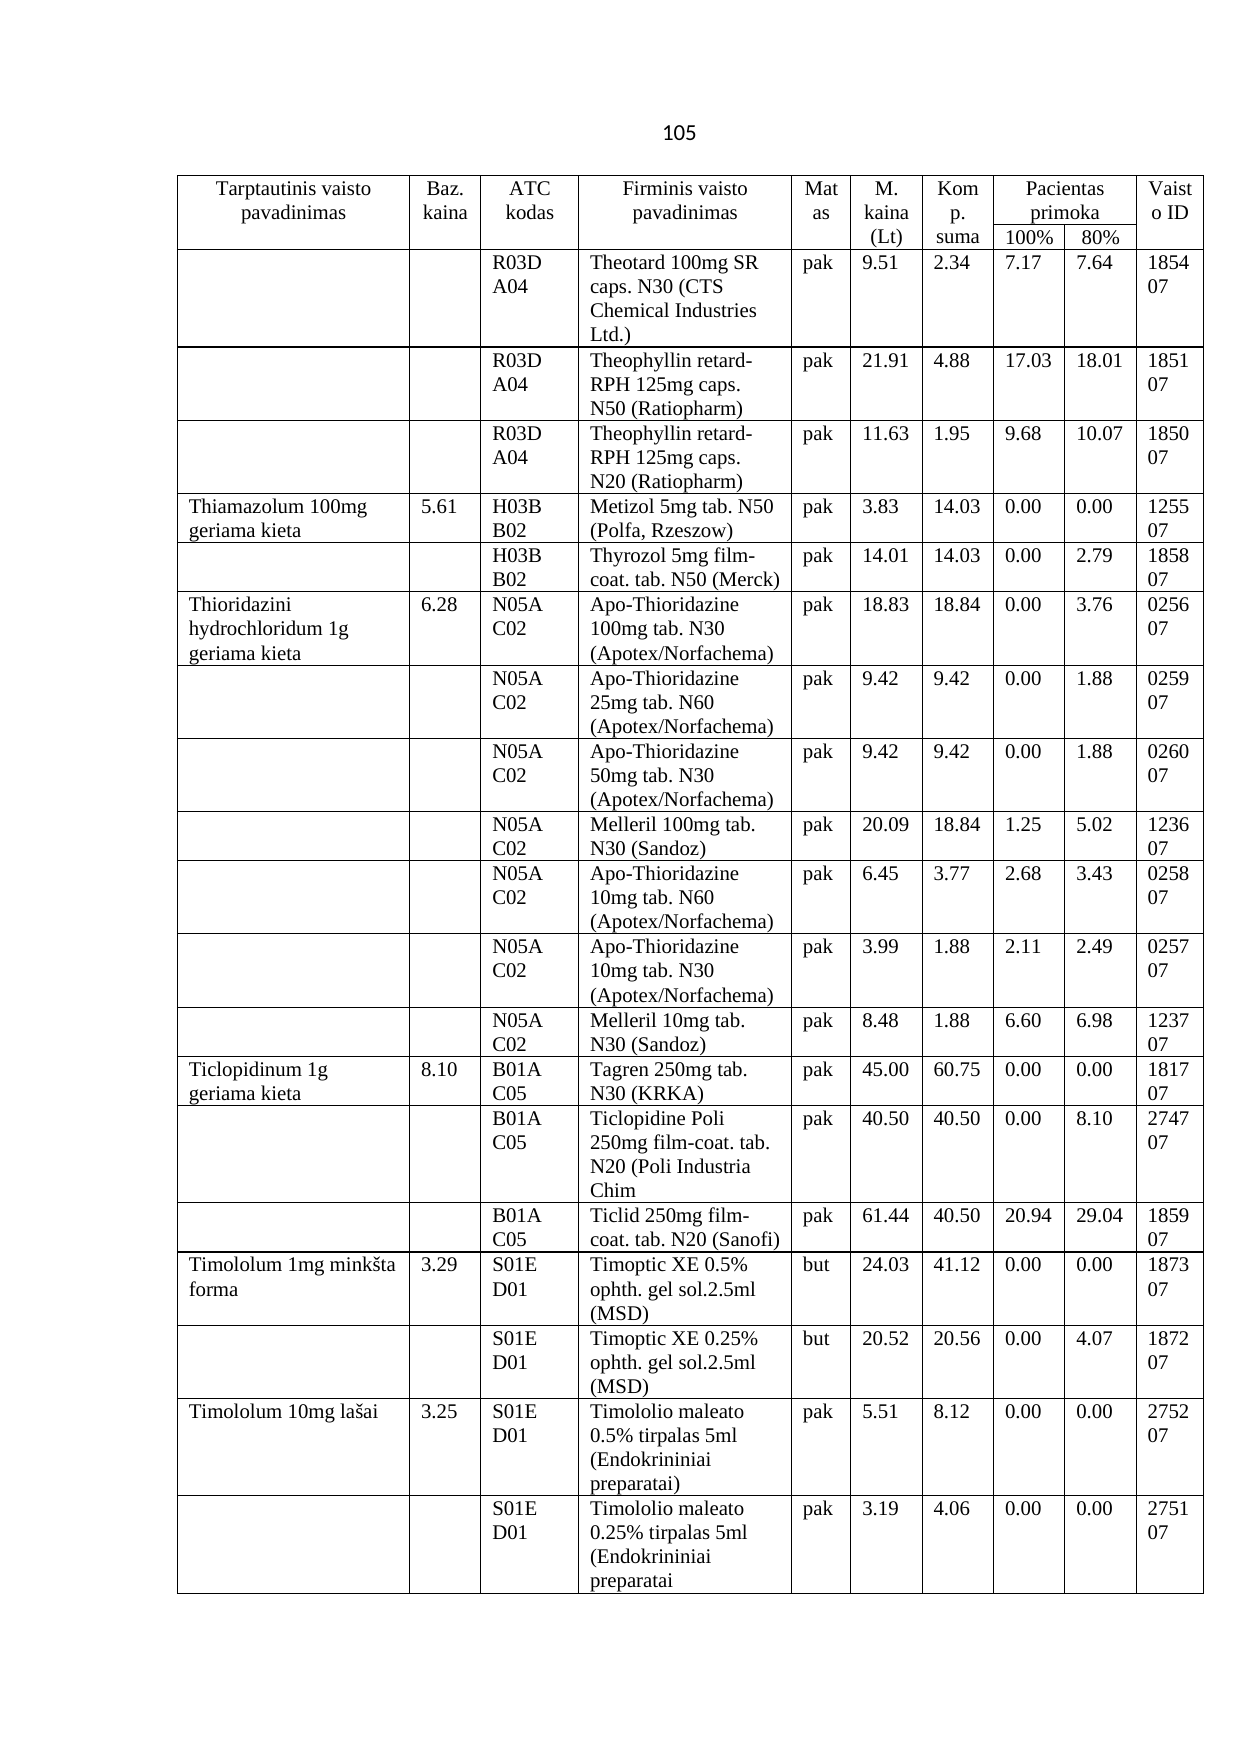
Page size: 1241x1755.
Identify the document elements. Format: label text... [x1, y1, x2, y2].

table_cell 61.44 [851, 1203, 922, 1251]
table_cell Timoptic XE 0.25% ophth. gel sol.2.5ml (MSD) [579, 1326, 791, 1398]
table_cell 18.83 [851, 592, 922, 664]
table_cell 18.84 [923, 592, 993, 664]
table_cell 14.01 [851, 543, 922, 591]
table_cell [178, 1203, 409, 1251]
table_cell 6.98 [1065, 1008, 1136, 1056]
table_cell S01E D01 [481, 1326, 578, 1398]
table_cell 0.00 [994, 1253, 1064, 1324]
table_cell 0.00 [994, 494, 1064, 542]
table_cell 1.25 [994, 812, 1064, 860]
table_cell N05A C02 [481, 739, 578, 811]
table_cell [410, 1008, 480, 1056]
table_cell 20.56 [923, 1326, 993, 1398]
table_cell pak [792, 421, 850, 493]
table_cell N05A C02 [481, 666, 578, 738]
table_cell Ticlopidine Poli 250mg film-coat. tab. N20 (Poli Industria Chim [579, 1106, 791, 1202]
table_cell [178, 1326, 409, 1398]
table_cell 0.00 [994, 1106, 1064, 1202]
table_cell pak [792, 1106, 850, 1202]
table_cell H03B B02 [481, 494, 578, 542]
table_cell R03D A04 [481, 348, 578, 420]
table_cell pak [792, 666, 850, 738]
table_cell Apo-Thioridazine 100mg tab. N30 (Apotex/Norfachema) [579, 592, 791, 664]
table_cell 1.95 [923, 421, 993, 493]
table_cell 4.88 [923, 348, 993, 420]
table_cell 29.04 [1065, 1203, 1136, 1251]
table_cell [410, 666, 480, 738]
table_cell 6.45 [851, 861, 922, 933]
table_cell Metizol 5mg tab. N50 (Polfa, Rzeszow) [579, 494, 791, 542]
table_cell pak [792, 250, 850, 346]
table_cell 3.25 [410, 1399, 480, 1495]
table_cell [410, 1326, 480, 1398]
table_cell [410, 861, 480, 933]
table_cell 14.03 [923, 543, 993, 591]
table_cell 0.00 [1065, 494, 1136, 542]
table_cell Apo-Thioridazine 50mg tab. N30 (Apotex/Norfachema) [579, 739, 791, 811]
table_cell Thiamazolum 100mg geriama kieta [178, 494, 409, 542]
table_cell Apo-Thioridazine 10mg tab. N30 (Apotex/Norfachema) [579, 934, 791, 1007]
table_cell 185107 [1137, 348, 1203, 420]
table_cell 41.12 [923, 1253, 993, 1324]
table_cell pak [792, 543, 850, 591]
table_cell 20.09 [851, 812, 922, 860]
table_cell 9.42 [851, 739, 922, 811]
table_cell 187307 [1137, 1253, 1203, 1324]
table_cell B01A C05 [481, 1057, 578, 1105]
table_cell N05A C02 [481, 1008, 578, 1056]
table_cell 026007 [1137, 739, 1203, 811]
table_cell 2.34 [923, 250, 993, 346]
table_cell 8.10 [410, 1057, 480, 1105]
table_cell S01E D01 [481, 1399, 578, 1495]
table_cell 9.42 [923, 666, 993, 738]
table_cell 4.07 [1065, 1326, 1136, 1398]
table_cell 18.01 [1065, 348, 1136, 420]
table_cell Timololio maleato 0.5% tirpalas 5ml (Endokrininiai preparatai) [579, 1399, 791, 1495]
table_cell 10.07 [1065, 421, 1136, 493]
table_cell but [792, 1253, 850, 1324]
table_cell 9.51 [851, 250, 922, 346]
table_header Matas [792, 176, 850, 249]
table_cell 123707 [1137, 1008, 1203, 1056]
table_cell 025907 [1137, 666, 1203, 738]
table_cell [178, 666, 409, 738]
table_cell pak [792, 739, 850, 811]
table_cell pak [792, 812, 850, 860]
table_cell Tagren 250mg tab. N30 (KRKA) [579, 1057, 791, 1105]
table_cell 0.00 [994, 1326, 1064, 1398]
table_cell 275207 [1137, 1399, 1203, 1495]
table_cell 4.06 [923, 1496, 993, 1592]
table_cell [410, 1106, 480, 1202]
table_cell 40.50 [923, 1203, 993, 1251]
table_cell Thyrozol 5mg film-coat. tab. N50 (Merck) [579, 543, 791, 591]
table_cell 0.00 [1065, 1057, 1136, 1105]
table_cell 3.77 [923, 861, 993, 933]
table_cell 2.11 [994, 934, 1064, 1007]
table_cell pak [792, 934, 850, 1007]
table_cell 185907 [1137, 1203, 1203, 1251]
table_cell 1.88 [1065, 666, 1136, 738]
table_cell 24.03 [851, 1253, 922, 1324]
table_cell 6.28 [410, 592, 480, 664]
table_cell B01A C05 [481, 1106, 578, 1202]
table_cell pak [792, 592, 850, 664]
table_cell 0.00 [1065, 1399, 1136, 1495]
table_cell Ticlid 250mg film-coat. tab. N20 (Sanofi) [579, 1203, 791, 1251]
table_cell 3.76 [1065, 592, 1136, 664]
table_cell B01A C05 [481, 1203, 578, 1251]
table_cell pak [792, 1203, 850, 1251]
table_cell 7.17 [994, 250, 1064, 346]
table_cell [178, 934, 409, 1007]
table_cell 9.42 [923, 739, 993, 811]
table_cell pak [792, 1399, 850, 1495]
table_cell 40.50 [851, 1106, 922, 1202]
table_cell [178, 543, 409, 591]
table_cell 7.64 [1065, 250, 1136, 346]
table_cell 8.10 [1065, 1106, 1136, 1202]
table_cell 40.50 [923, 1106, 993, 1202]
table_cell 20.94 [994, 1203, 1064, 1251]
table_cell [410, 421, 480, 493]
table_cell 0.00 [994, 1057, 1064, 1105]
table_cell 18.84 [923, 812, 993, 860]
table_cell N05A C02 [481, 812, 578, 860]
table_cell [178, 1008, 409, 1056]
table_cell 9.42 [851, 666, 922, 738]
table_cell 20.52 [851, 1326, 922, 1398]
table_cell [410, 543, 480, 591]
table_cell Melleril 10mg tab. N30 (Sandoz) [579, 1008, 791, 1056]
table_cell [410, 934, 480, 1007]
table_cell 0.00 [994, 666, 1064, 738]
table_cell 187207 [1137, 1326, 1203, 1398]
table_cell Theophyllin retard-RPH 125mg caps. N20 (Ratiopharm) [579, 421, 791, 493]
table_cell [410, 348, 480, 420]
table_cell 60.75 [923, 1057, 993, 1105]
table_cell [410, 739, 480, 811]
table_cell 0.00 [994, 543, 1064, 591]
table_header Vaisto ID [1137, 176, 1203, 249]
table_cell 3.83 [851, 494, 922, 542]
table_cell 025607 [1137, 592, 1203, 664]
table_cell pak [792, 1008, 850, 1056]
table_cell 1.88 [923, 1008, 993, 1056]
table_cell 0.00 [994, 1496, 1064, 1592]
table_cell 274707 [1137, 1106, 1203, 1202]
table_cell 123607 [1137, 812, 1203, 860]
table_cell [410, 1203, 480, 1251]
table_cell 5.02 [1065, 812, 1136, 860]
table_cell [178, 1106, 409, 1202]
table_cell 125507 [1137, 494, 1203, 542]
table_cell [410, 812, 480, 860]
table_cell 80% [1065, 225, 1136, 249]
table_header Komp. suma (Lt) [923, 176, 993, 249]
table_cell 025807 [1137, 861, 1203, 933]
table_header Firminis vaisto pavadinimas [579, 176, 791, 249]
table_cell Apo-Thioridazine 25mg tab. N60 (Apotex/Norfachema) [579, 666, 791, 738]
table_cell [178, 1496, 409, 1592]
table_header Baz. kaina [410, 176, 480, 249]
table_cell [178, 812, 409, 860]
table_cell pak [792, 861, 850, 933]
table_cell 100% [994, 225, 1064, 249]
table_cell 2.49 [1065, 934, 1136, 1007]
table_cell [410, 1496, 480, 1592]
table_cell pak [792, 1496, 850, 1592]
table_cell N05A C02 [481, 592, 578, 664]
table_cell 3.43 [1065, 861, 1136, 933]
table_cell H03B B02 [481, 543, 578, 591]
table_cell 2.68 [994, 861, 1064, 933]
table_cell 45.00 [851, 1057, 922, 1105]
table_cell pak [792, 348, 850, 420]
table_cell 6.60 [994, 1008, 1064, 1056]
table_cell Timololum 1mg minkšta forma [178, 1253, 409, 1324]
table_cell Theotard 100mg SR caps. N30 (CTS Chemical Industries Ltd.) [579, 250, 791, 346]
table_header M. kaina (Lt) [851, 176, 922, 249]
table_cell Melleril 100mg tab. N30 (Sandoz) [579, 812, 791, 860]
table_cell [178, 348, 409, 420]
table_cell 185007 [1137, 421, 1203, 493]
table_cell 2.79 [1065, 543, 1136, 591]
table_cell R03D A04 [481, 421, 578, 493]
table_cell Ticlopidinum 1g geriama kieta [178, 1057, 409, 1105]
table_cell [178, 861, 409, 933]
table_cell 8.48 [851, 1008, 922, 1056]
table_cell 3.19 [851, 1496, 922, 1592]
table_cell 14.03 [923, 494, 993, 542]
table_cell 21.91 [851, 348, 922, 420]
table_header Pacientas primoka [994, 176, 1136, 224]
table_cell 0.00 [994, 739, 1064, 811]
table_cell 3.99 [851, 934, 922, 1007]
table_cell 025707 [1137, 934, 1203, 1007]
table_cell 181707 [1137, 1057, 1203, 1105]
table_cell S01E D01 [481, 1253, 578, 1324]
table_cell [178, 421, 409, 493]
table_cell [178, 739, 409, 811]
table_cell 5.51 [851, 1399, 922, 1495]
table_cell 185807 [1137, 543, 1203, 591]
table_cell pak [792, 1057, 850, 1105]
table_header ATC kodas [481, 176, 578, 249]
table_cell 0.00 [1065, 1253, 1136, 1324]
table_cell pak [792, 494, 850, 542]
table_cell Timoptic XE 0.5% ophth. gel sol.2.5ml (MSD) [579, 1253, 791, 1324]
table_cell [178, 250, 409, 346]
table_cell 5.61 [410, 494, 480, 542]
table_header Tarptautinis vaisto pavadinimas [178, 176, 409, 249]
table_cell but [792, 1326, 850, 1398]
table_cell 11.63 [851, 421, 922, 493]
table_cell 275107 [1137, 1496, 1203, 1592]
table_cell S01E D01 [481, 1496, 578, 1592]
table_cell 8.12 [923, 1399, 993, 1495]
table_cell 0.00 [1065, 1496, 1136, 1592]
table_cell R03D A04 [481, 250, 578, 346]
table_cell 185407 [1137, 250, 1203, 346]
table_cell Theophyllin retard-RPH 125mg caps. N50 (Ratiopharm) [579, 348, 791, 420]
table_cell Apo-Thioridazine 10mg tab. N60 (Apotex/Norfachema) [579, 861, 791, 933]
table_cell 3.29 [410, 1253, 480, 1324]
table_cell [410, 250, 480, 346]
table_cell Timololio maleato 0.25% tirpalas 5ml (Endokrininiai preparatai [579, 1496, 791, 1592]
table_cell N05A C02 [481, 934, 578, 1007]
table_cell 0.00 [994, 1399, 1064, 1495]
table_cell 1.88 [923, 934, 993, 1007]
table_cell 0.00 [994, 592, 1064, 664]
table_cell Thioridazini hydrochloridum 1g geriama kieta [178, 592, 409, 664]
table_cell 17.03 [994, 348, 1064, 420]
table_cell 1.88 [1065, 739, 1136, 811]
table_cell 9.68 [994, 421, 1064, 493]
table_cell N05A C02 [481, 861, 578, 933]
table_cell Timololum 10mg lašai [178, 1399, 409, 1495]
